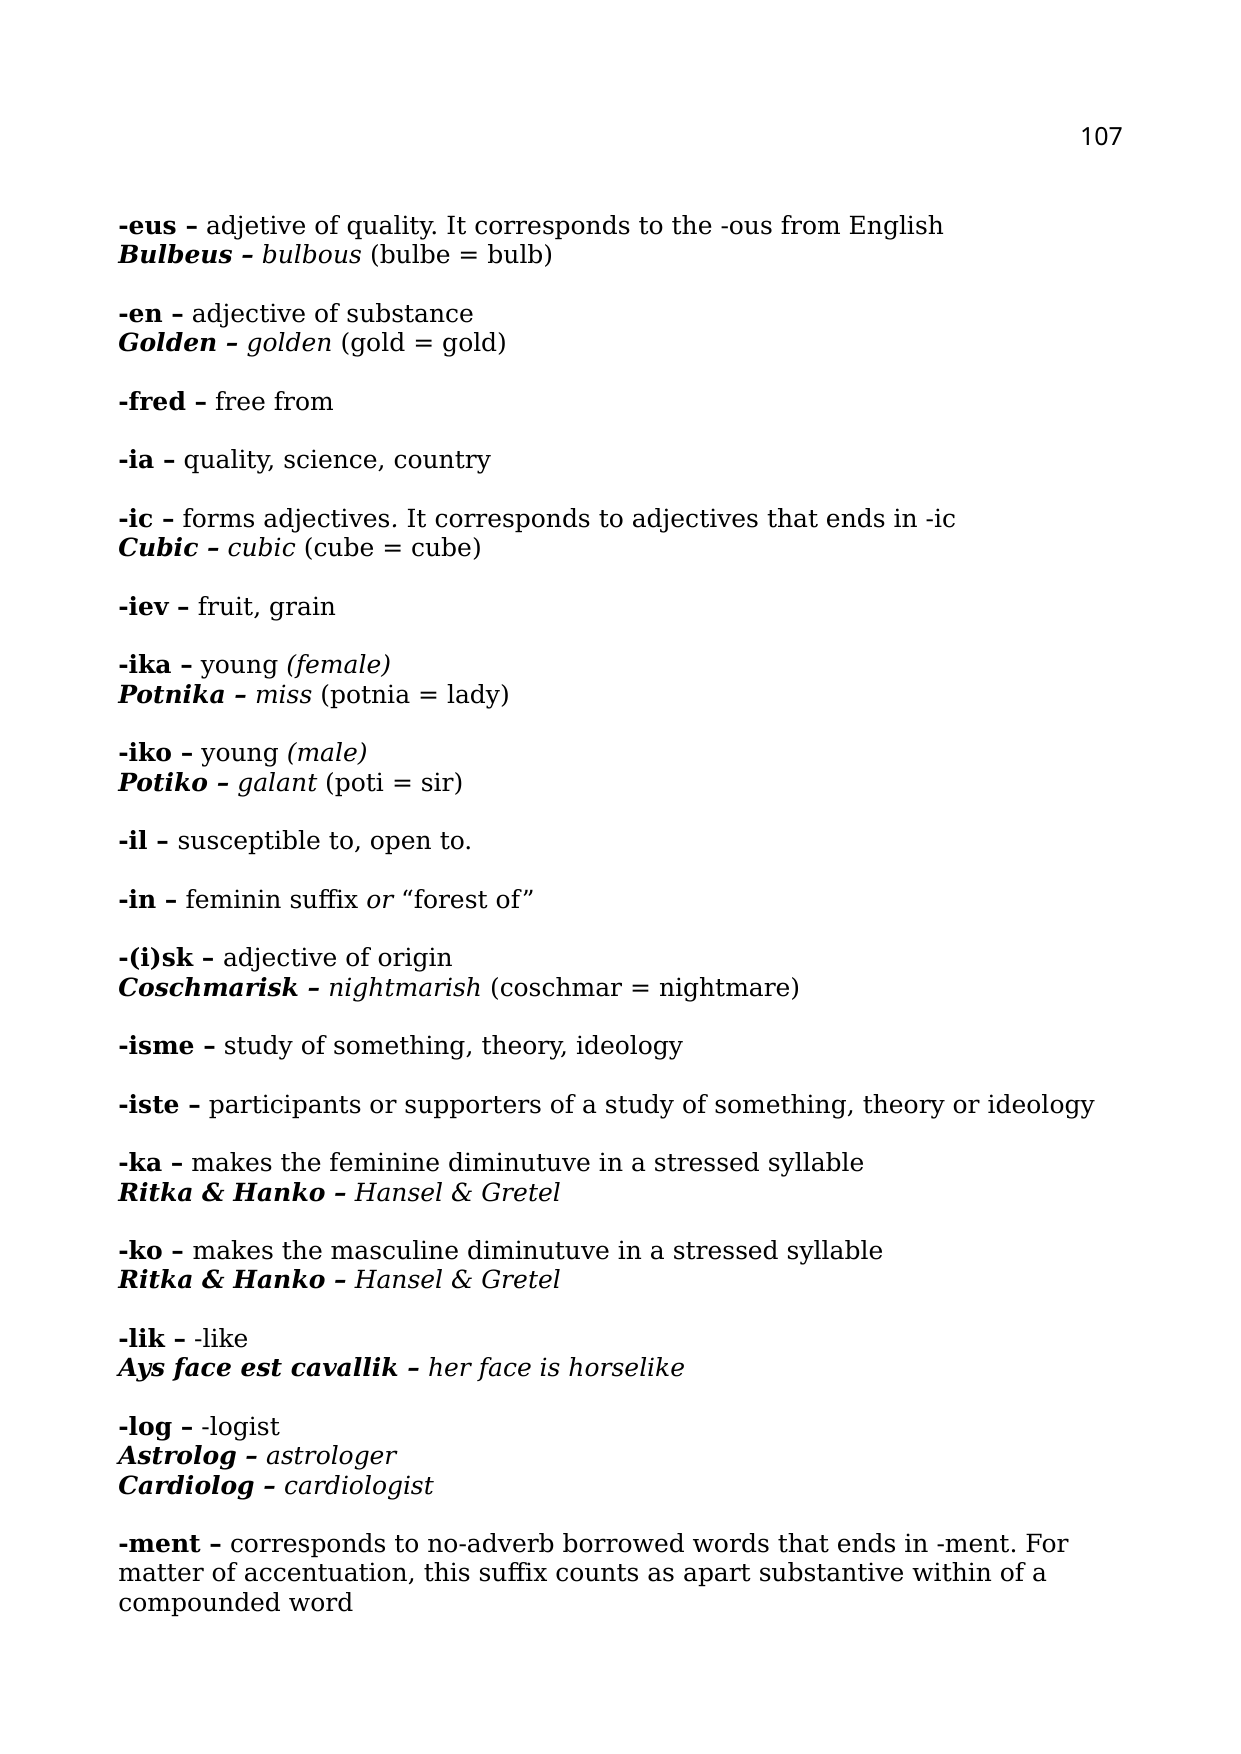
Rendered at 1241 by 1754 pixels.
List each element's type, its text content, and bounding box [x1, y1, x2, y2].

text Coschmarisk – nightmarish (coschmar = nightmare) [118, 972, 1123, 1002]
text Ritka & Hanko – Hansel & Gretel [118, 1265, 1123, 1295]
text -ko – makes the masculine diminutuve in a stressed syllable [118, 1236, 1123, 1265]
text -in – feminin suffix or “forest of” [118, 884, 1123, 914]
text -ka – makes the feminine diminutuve in a stressed syllable [118, 1148, 1123, 1177]
text -en – adjective of substance [118, 299, 1123, 328]
text Cubic – cubic (cube = cube) [118, 533, 1123, 562]
text -iko – young (male) [118, 738, 1123, 767]
text -iev – fruit, grain [118, 592, 1123, 621]
text -il – susceptible to, open to. [118, 826, 1123, 855]
text Potnika – miss (potnia = lady) [118, 679, 1123, 709]
text -ment – corresponds to no-adverb borrowed words that ends in -ment. For matter of accentuation, this suffix counts as apart substantive within of a compounded word [118, 1529, 1123, 1617]
text Potiko – galant (poti = sir) [118, 767, 1123, 797]
text -log – -logist [118, 1412, 1123, 1441]
text Astrolog – astrologer [118, 1441, 1123, 1471]
text Golden – golden (gold = gold) [118, 328, 1123, 357]
text -fred – free from [118, 387, 1123, 416]
text Cardiolog – cardiologist [118, 1471, 1123, 1500]
text -ika – young (female) [118, 650, 1123, 679]
text Ays face est cavallik – her face is horselike [118, 1353, 1123, 1383]
text -eus – adjetive of quality. It corresponds to the -ous from English [118, 211, 1123, 240]
text Bulbeus – bulbous (bulbe = bulb) [118, 240, 1123, 269]
text -lik – -like [118, 1324, 1123, 1353]
text -ia – quality, science, country [118, 445, 1123, 474]
text -isme – study of something, theory, ideology [118, 1031, 1123, 1060]
text Ritka & Hanko – Hansel & Gretel [118, 1177, 1123, 1207]
text -ic – forms adjectives. It corresponds to adjectives that ends in -ic [118, 504, 1123, 533]
text -iste – participants or supporters of a study of something, theory or ideology [118, 1089, 1123, 1119]
text -(i)sk – adjective of origin [118, 943, 1123, 972]
